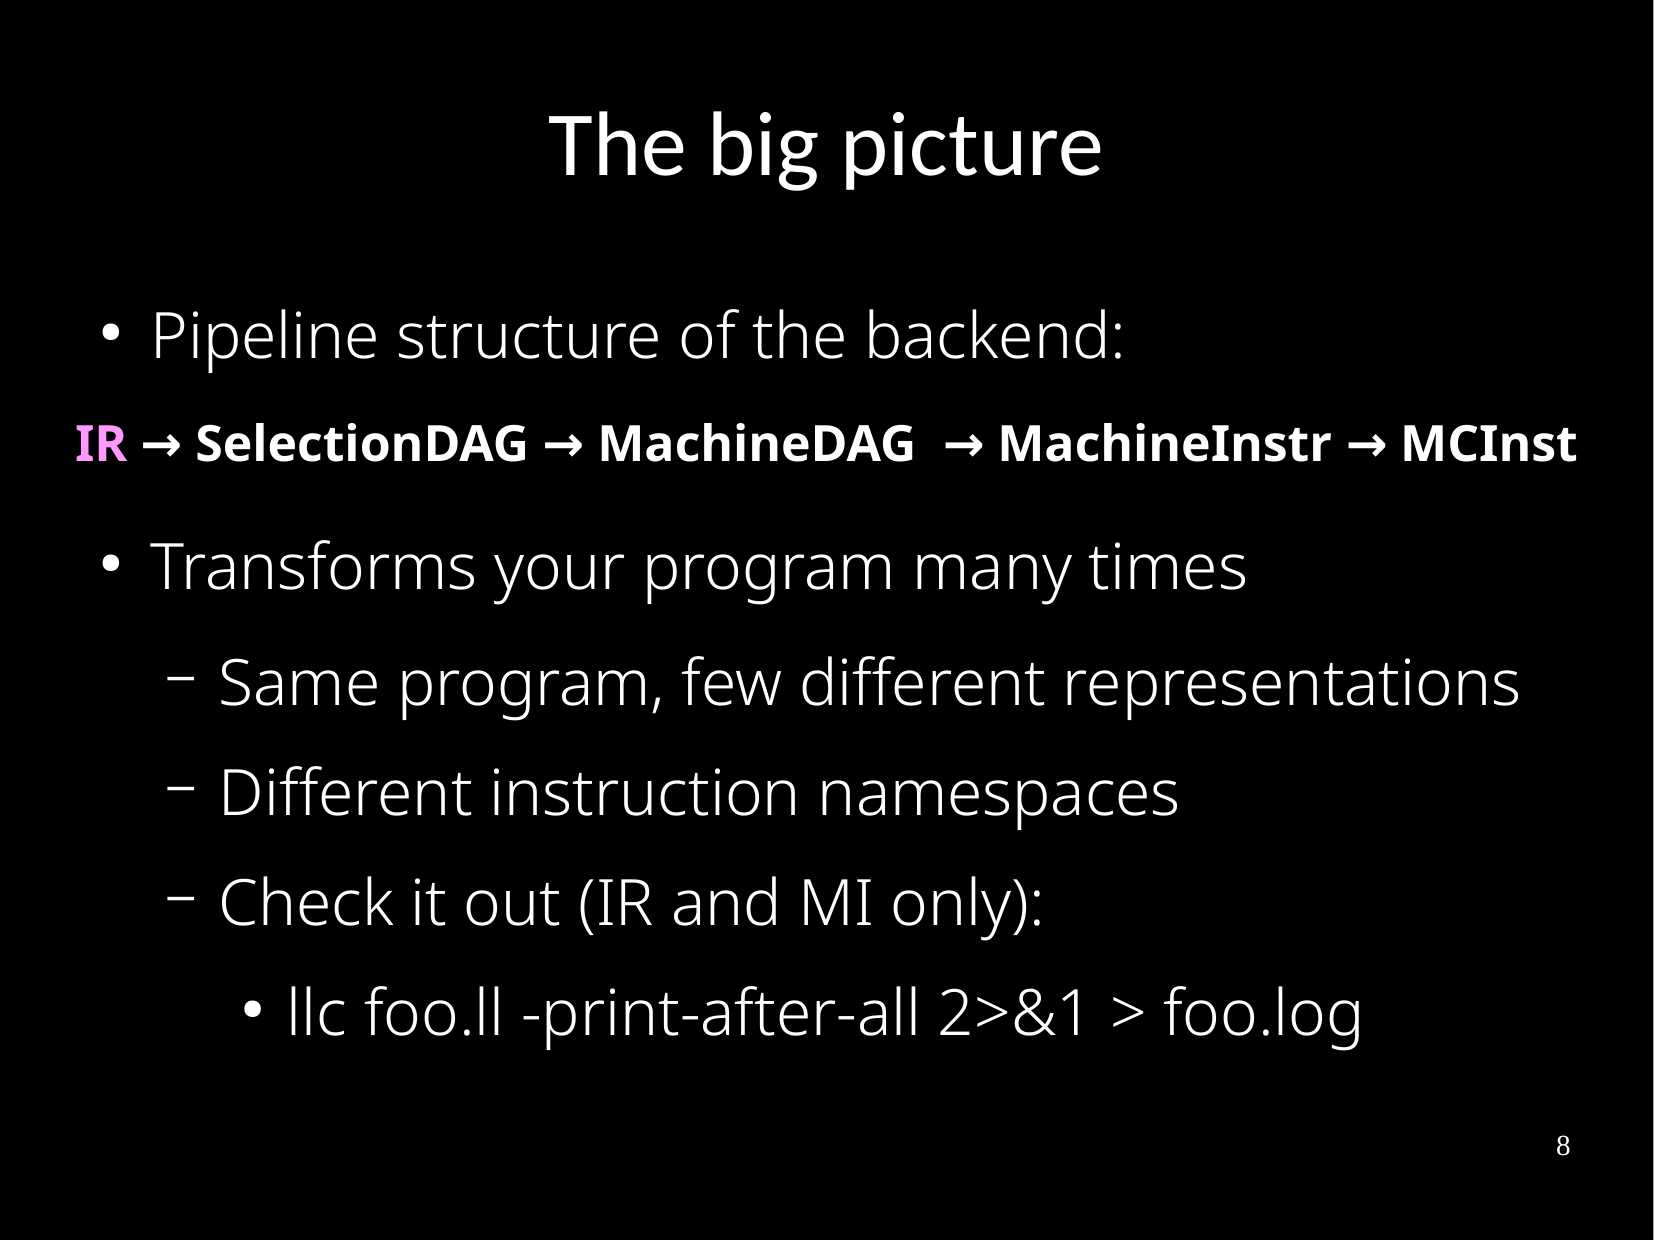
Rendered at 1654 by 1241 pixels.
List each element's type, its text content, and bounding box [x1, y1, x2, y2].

title The big picture [82, 49, 1571, 257]
text_box IR → SelectionDAG → MachineDAG → MachineInstr → MCInst [47, 407, 1607, 514]
list Pipeline structure of the backend: Transforms your program many times Same program, few different representations Different instruction namespaces Check it out (IR and MI only): llc foo.ll -print-after-all 2>&1 > foo.log [82, 290, 1571, 407]
list Pipeline structure of the backend: Transforms your program many times Same program, few different representations Different instruction namespaces Check it out (IR and MI only): llc foo.ll -print-after-all 2>&1 > foo.log [82, 514, 1571, 1123]
